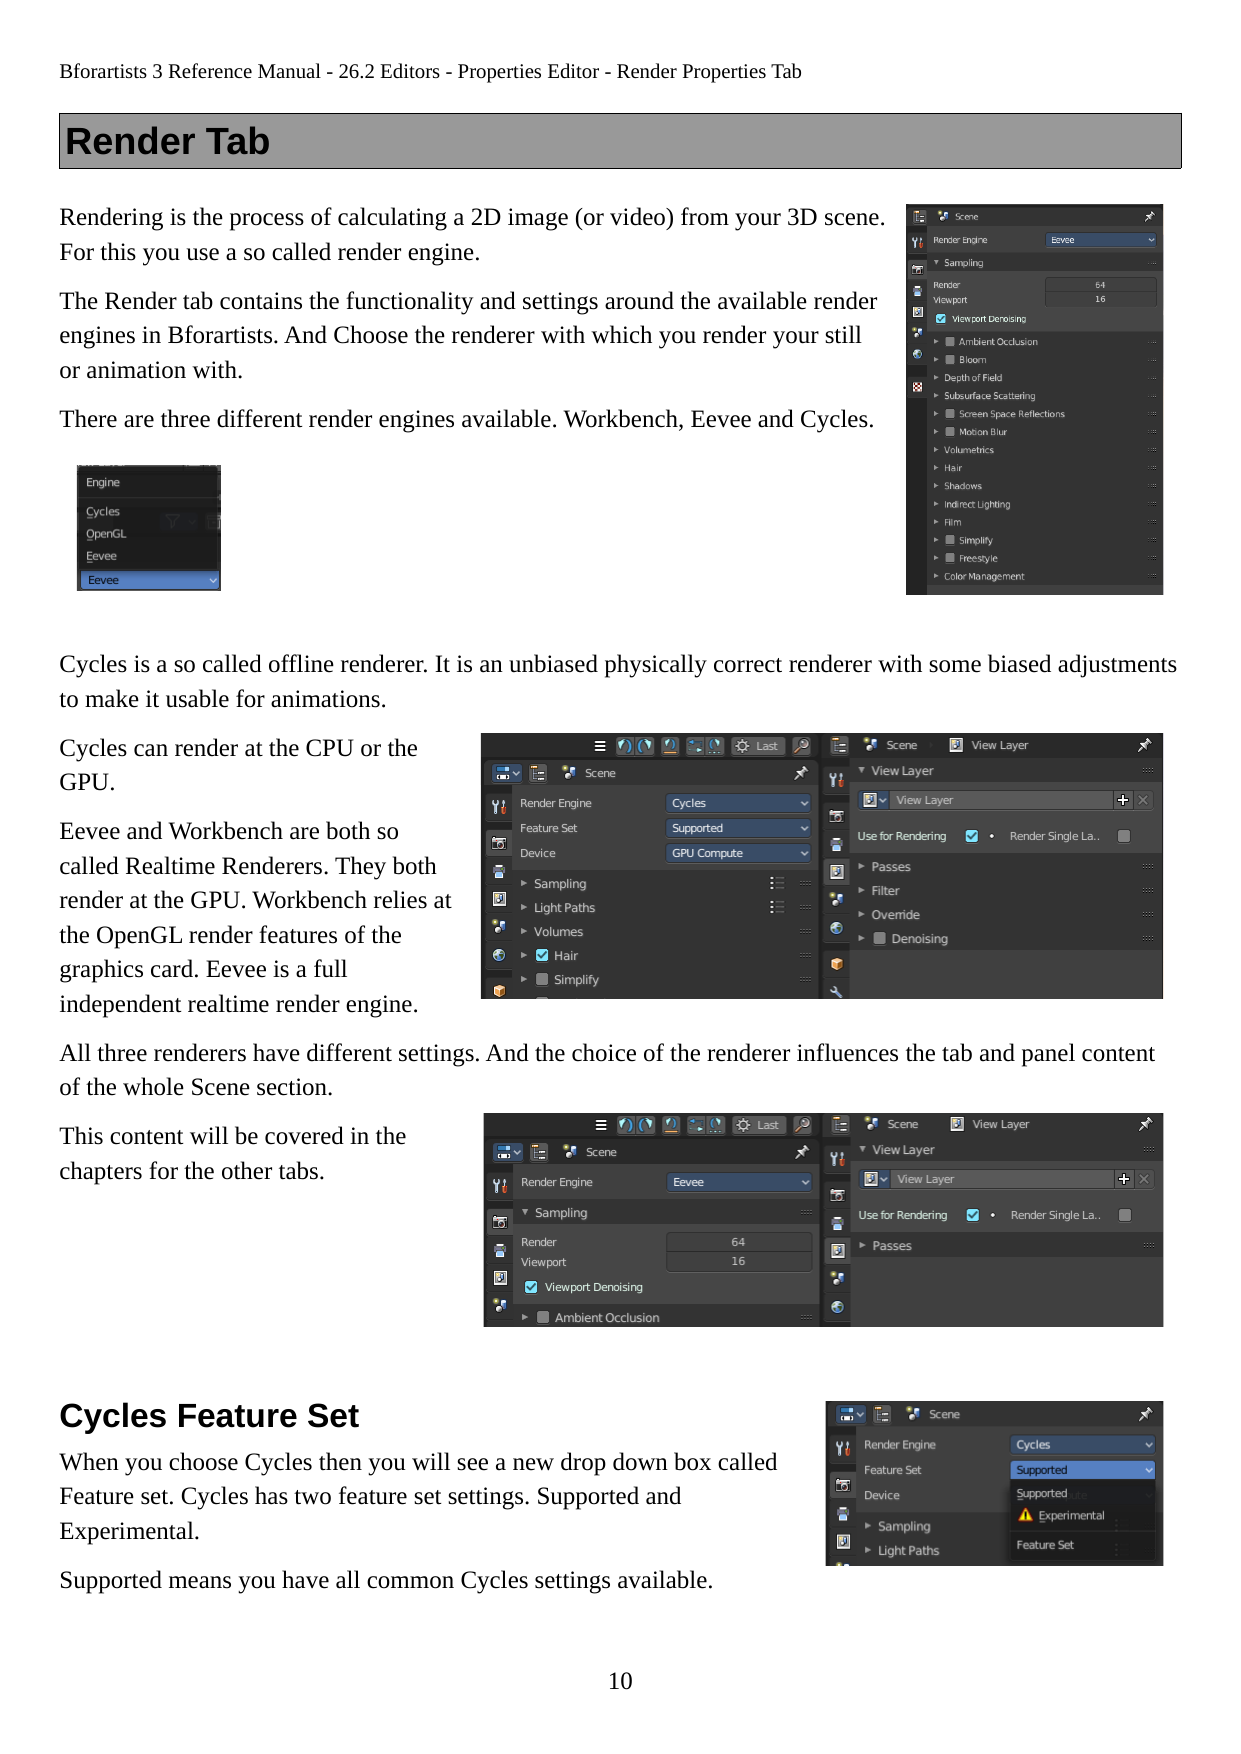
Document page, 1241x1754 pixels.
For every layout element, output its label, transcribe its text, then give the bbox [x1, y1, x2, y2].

text Supported means you have all common Cycles settings available. [59, 1565, 1181, 1594]
text All three renderers have different settings. And the choice of the renderer influences the tab and panel content of the whole Scene section. [59, 1038, 1181, 1101]
text Cycles is a so called offline renderer. It is an unbiased physically correct renderer with some biased adjustments to make it usable for animations. [59, 649, 1181, 712]
subtitle Cycles Feature Set [59, 1396, 1181, 1434]
picture [76, 465, 221, 591]
text There are three different render engines available. Workbench, Eevee and Cycles. [59, 404, 906, 433]
table_header Render Tab [60, 114, 1181, 168]
picture [480, 733, 1164, 999]
text Cycles can render at the CPU or the GPU. [59, 733, 480, 796]
text Rendering is the process of calculating a 2D image (or video) from your 3D scene. For this you use a so called render engine. [59, 202, 1181, 266]
text Eevee and Workbench are both so called Realtime Renderers. They both render at the GPU. Workbench relies at the OpenGL render features of the graphics card. Eevee is a full independent realtime render engine. [59, 816, 1181, 1017]
text This content will be covered in the chapters for the other tabs. [59, 1121, 483, 1184]
text The Render tab contains the functionality and settings around the available render engines in Bforartists. And Choose the renderer with which you render your still or animation with. [59, 286, 906, 384]
picture [825, 1401, 1164, 1566]
text [1164, 733, 1181, 796]
text When you choose Cycles then you will see a new drop down box called Feature set. Cycles has two feature set settings. Supported and Experimental. [59, 1447, 825, 1545]
picture [906, 204, 1164, 595]
picture [483, 1113, 1164, 1327]
